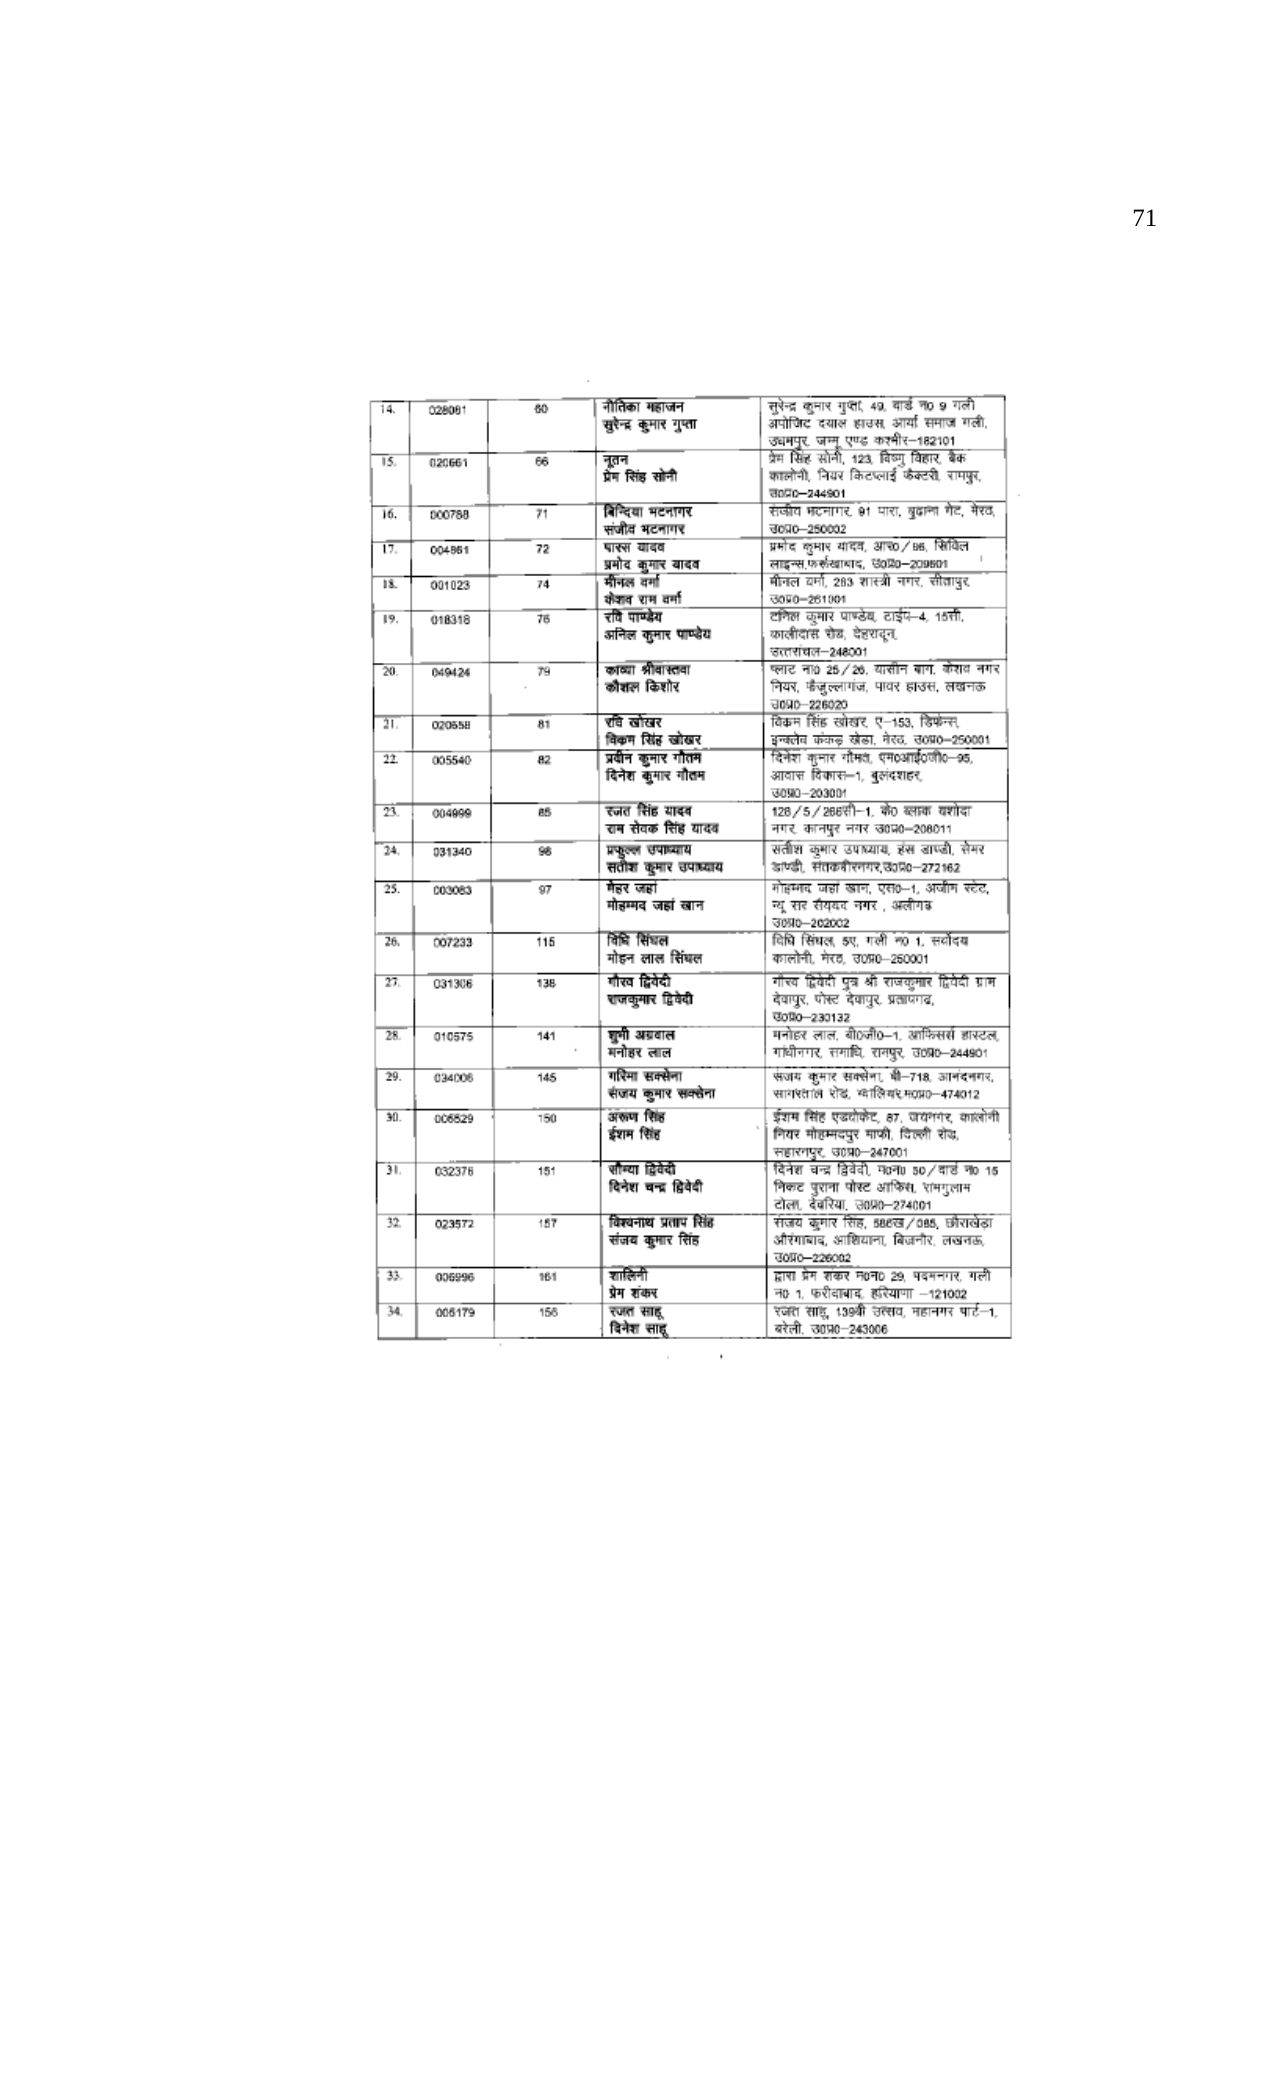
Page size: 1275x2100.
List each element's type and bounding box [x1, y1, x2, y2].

picture [348, 379, 1045, 1364]
